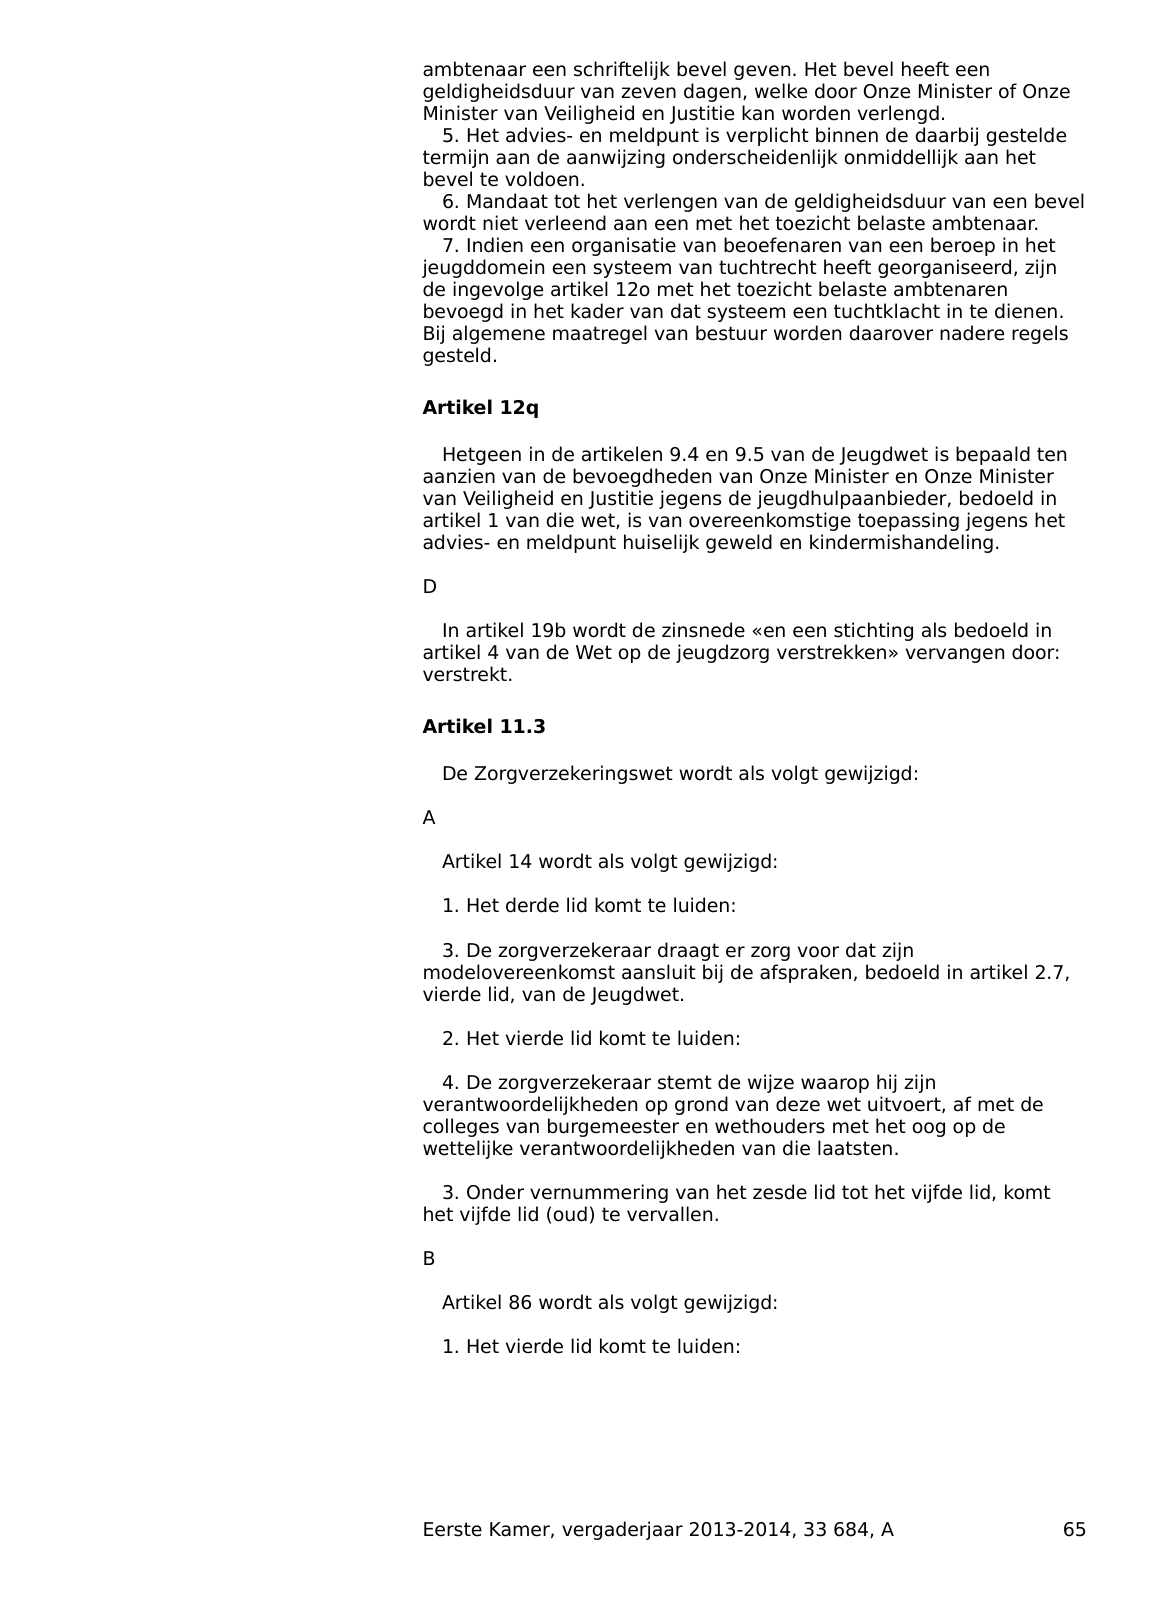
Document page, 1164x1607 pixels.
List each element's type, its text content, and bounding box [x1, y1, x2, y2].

text In artikel 19b wordt de zinsnede «en een stichting als bedoeld in artikel 4 van de Wet op de jeugdzorg verstrekken» vervangen door: verstrekt. [422, 620, 1087, 686]
text ambtenaar een schriftelijk bevel geven. Het bevel heeft een geldigheidsduur van zeven dagen, welke door Onze Minister of Onze Minister van Veiligheid en Justitie kan worden verlengd. [422, 59, 1087, 125]
text A [422, 807, 1087, 829]
text De Zorgverzekeringswet wordt als volgt gewijzigd: [422, 763, 1087, 785]
text 6. Mandaat tot het verlengen van de geldigheidsduur van een bevel wordt niet verleend aan een met het toezicht belaste ambtenaar. [422, 191, 1087, 235]
text 1. Het vierde lid komt te luiden: [422, 1336, 1087, 1358]
text D [422, 576, 1087, 598]
text Artikel 86 wordt als volgt gewijzigd: [422, 1292, 1087, 1314]
text Hetgeen in de artikelen 9.4 en 9.5 van de Jeugdwet is bepaald ten aanzien van de bevoegdheden van Onze Minister en Onze Minister van Veiligheid en Justitie jegens de jeugdhulpaanbieder, bedoeld in artikel 1 van die wet, is van overeenkomstige toepassing jegens het advies- en meldpunt huiselijk geweld en kindermishandeling. [422, 444, 1087, 554]
text 5. Het advies- en meldpunt is verplicht binnen de daarbij gestelde termijn aan de aanwijzing onderscheidenlijk onmiddellijk aan het bevel te voldoen. [422, 125, 1087, 191]
text Artikel 14 wordt als volgt gewijzigd: [422, 851, 1087, 873]
subtitle Artikel 12q [422, 397, 1087, 419]
text 3. Onder vernummering van het zesde lid tot het vijfde lid, komt het vijfde lid (oud) te vervallen. [422, 1182, 1087, 1226]
text 2. Het vierde lid komt te luiden: [422, 1028, 1087, 1050]
text 3. De zorgverzekeraar draagt er zorg voor dat zijn modelovereenkomst aansluit bij de afspraken, bedoeld in artikel 2.7, vierde lid, van de Jeugdwet. [422, 939, 1087, 1006]
text 4. De zorgverzekeraar stemt de wijze waarop hij zijn verantwoordelijkheden op grond van deze wet uitvoert, af met de colleges van burgemeester en wethouders met het oog op de wettelijke verantwoordelijkheden van die laatsten. [422, 1072, 1087, 1160]
text 7. Indien een organisatie van beoefenaren van een beroep in het jeugddomein een systeem van tuchtrecht heeft georganiseerd, zijn de ingevolge artikel 12o met het toezicht belaste ambtenaren bevoegd in het kader van dat systeem een tuchtklacht in te dienen. Bij algemene maatregel van bestuur worden daarover nadere regels gesteld. [422, 235, 1087, 367]
text 1. Het derde lid komt te luiden: [422, 895, 1087, 917]
text B [422, 1248, 1087, 1270]
subtitle Artikel 11.3 [422, 716, 1087, 738]
